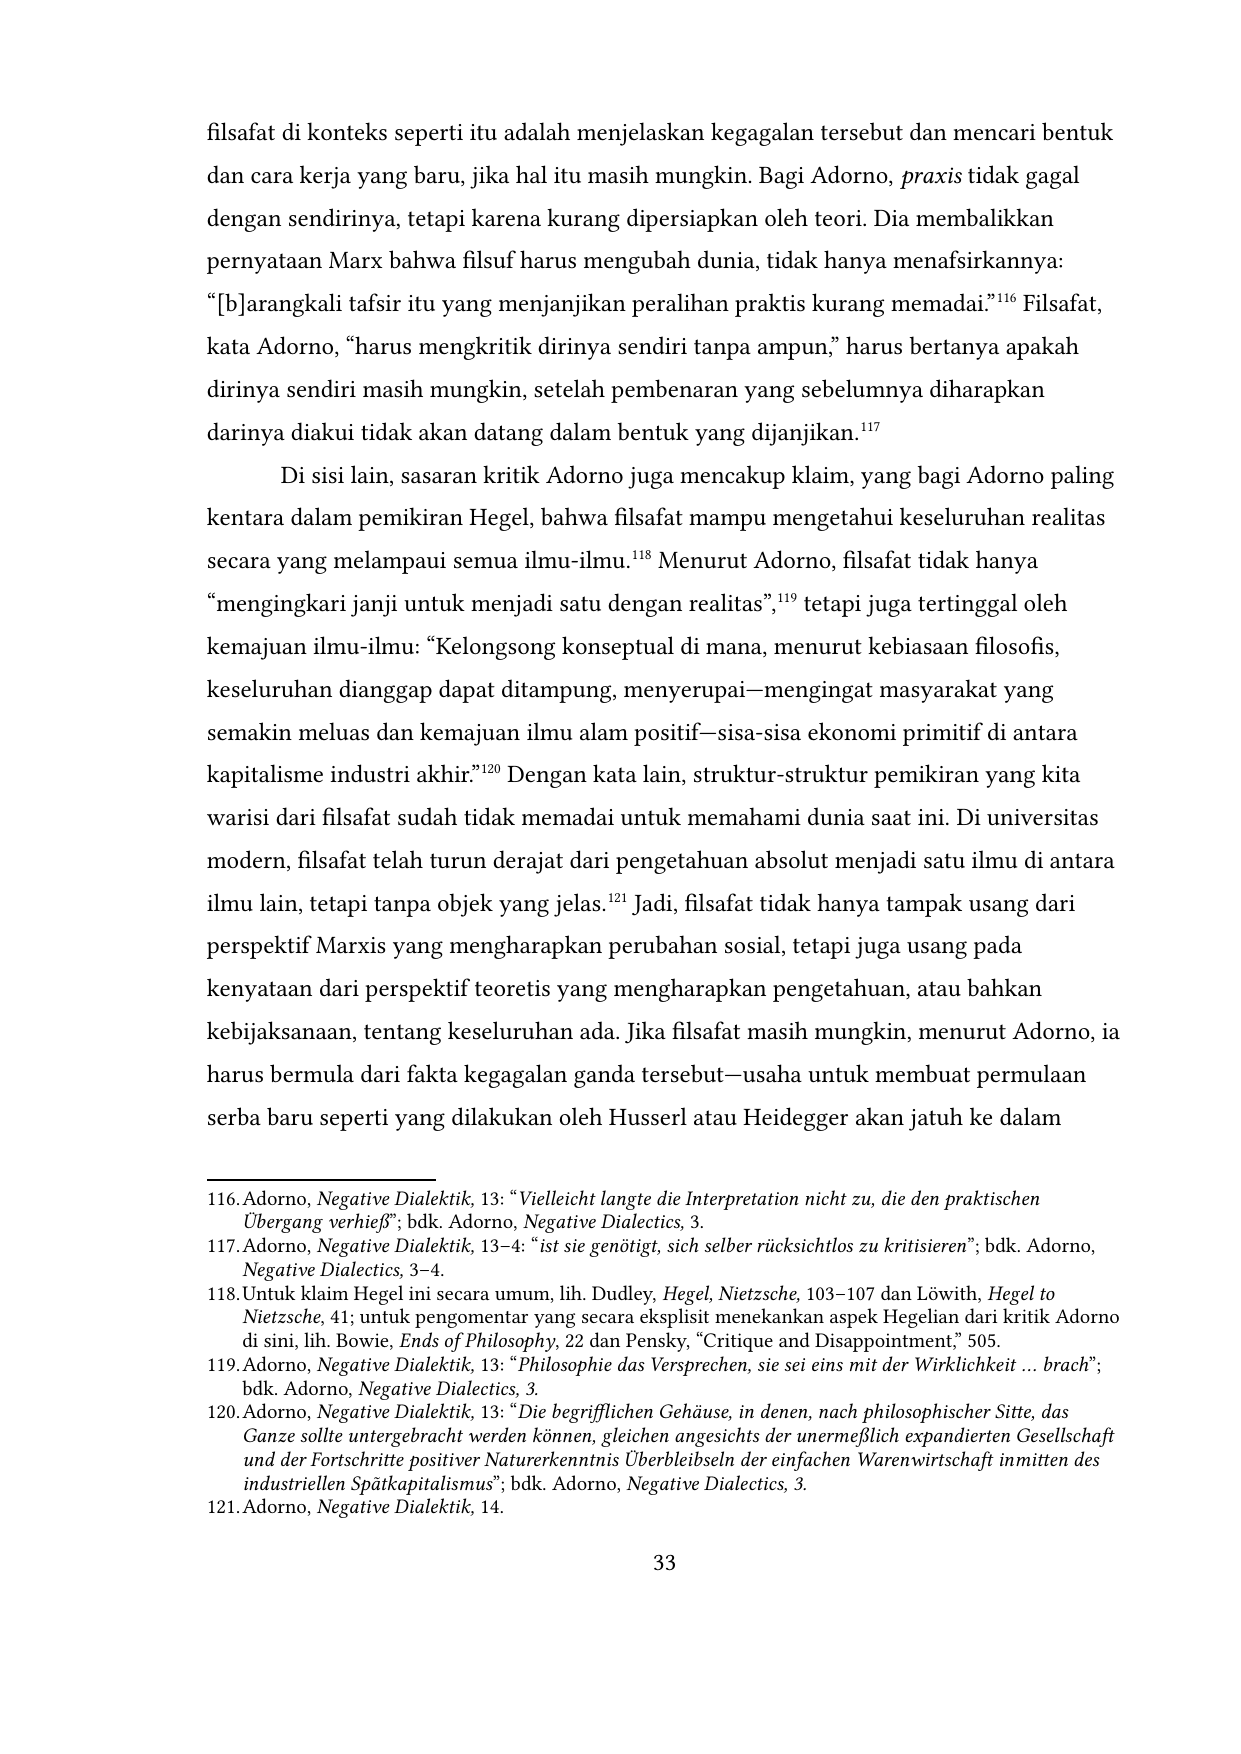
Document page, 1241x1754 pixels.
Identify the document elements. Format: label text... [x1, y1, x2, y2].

text Di sisi lain, sasaran kritik Adorno juga mencakup klaim, yang bagi Adorno paling kentara dalam pemikiran Hegel, bahwa filsafat mampu mengetahui keseluruhan realitas secara yang melampaui semua ilmu-ilmu. Menurut Adorno, filsafat tidak hanya “mengingkari janji untuk menjadi satu dengan realitas”, tetapi juga tertinggal oleh kemajuan ilmu-ilmu: “Kelongsong konseptual di mana, menurut kebiasaan filosofis, keseluruhan dianggap dapat ditampung, menyerupai—mengingat masyarakat yang semakin meluas dan kemajuan ilmu alam positif—sisa-sisa ekonomi primitif di antara kapitalisme industri akhir.” Dengan kata lain, struktur-struktur pemikiran yang kita warisi dari filsafat sudah tidak memadai untuk memahami dunia saat ini. Di universitas modern, filsafat telah turun derajat dari pengetahuan absolut menjadi satu ilmu di antara ilmu lain, tetapi tanpa objek yang jelas. Jadi, filsafat tidak hanya tampak usang dari perspektif Marxis yang mengharapkan perubahan sosial, tetapi juga usang pada kenyataan dari perspektif teoretis yang mengharapkan pengetahuan, atau bahkan kebijaksanaan, tentang keseluruhan ada. Jika filsafat masih mungkin, menurut Adorno, ia harus bermula dari fakta kegagalan ganda tersebut—usaha untuk membuat permulaan serba baru seperti yang dilakukan oleh Husserl atau Heidegger akan jatuh ke dalam [207, 461, 1122, 1131]
text Adorno, Negative Dialektik, 13: “Philosophie das Versprechen, sie sei eins mit der Wirklichkeit … brach”; bdk. Adorno, Negative Dialectics, 3. [207, 1352, 1122, 1400]
text Adorno, Negative Dialektik, 14. [207, 1495, 1122, 1519]
text filsafat di konteks seperti itu adalah menjelaskan kegagalan tersebut dan mencari bentuk dan cara kerja yang baru, jika hal itu masih mungkin. Bagi Adorno, praxis tidak gagal dengan sendirinya, tetapi karena kurang dipersiapkan oleh teori. Dia membalikkan pernyataan Marx bahwa filsuf harus mengubah dunia, tidak hanya menafsirkannya: “[b]arangkali tafsir itu yang menjanjikan peralihan praktis kurang memadai.” Filsafat, kata Adorno, “harus mengkritik dirinya sendiri tanpa ampun,” harus bertanya apakah dirinya sendiri masih mungkin, setelah pembenaran yang sebelumnya diharapkan darinya diakui tidak akan datang dalam bentuk yang dijanjikan. [207, 118, 1122, 446]
text Adorno, Negative Dialektik, 13: “Die begrifflichen Gehäuse, in denen, nach philosophischer Sitte, das Ganze sollte untergebracht werden können, gleichen angesichts der unermeßlich expandierten Gesellschaft und der Fortschritte positiver Naturerkenntnis Überbleibseln der einfachen Warenwirtschaft inmitten des industriellen Spãtkapitalismus”; bdk. Adorno, Negative Dialectics, 3. [207, 1400, 1122, 1495]
text Adorno, Negative Dialektik, 13: “Vielleicht langte die Interpretation nicht zu, die den praktischen Übergang verhieß”; bdk. Adorno, Negative Dialectics, 3. [207, 1186, 1122, 1234]
text Untuk klaim Hegel ini secara umum, lih. Dudley, Hegel, Nietzsche, 103–107 dan Löwith, Hegel to Nietzsche, 41; untuk pengomentar yang secara eksplisit menekankan aspek Hegelian dari kritik Adorno di sini, lih. Bowie, Ends of Philosophy, 22 dan Pensky, “Critique and Disappointment,” 505. [207, 1281, 1122, 1352]
text Adorno, Negative Dialektik, 13–4: “ist sie genötigt, sich selber rücksichtlos zu kritisieren”; bdk. Adorno, Negative Dialectics, 3–4. [207, 1234, 1122, 1281]
